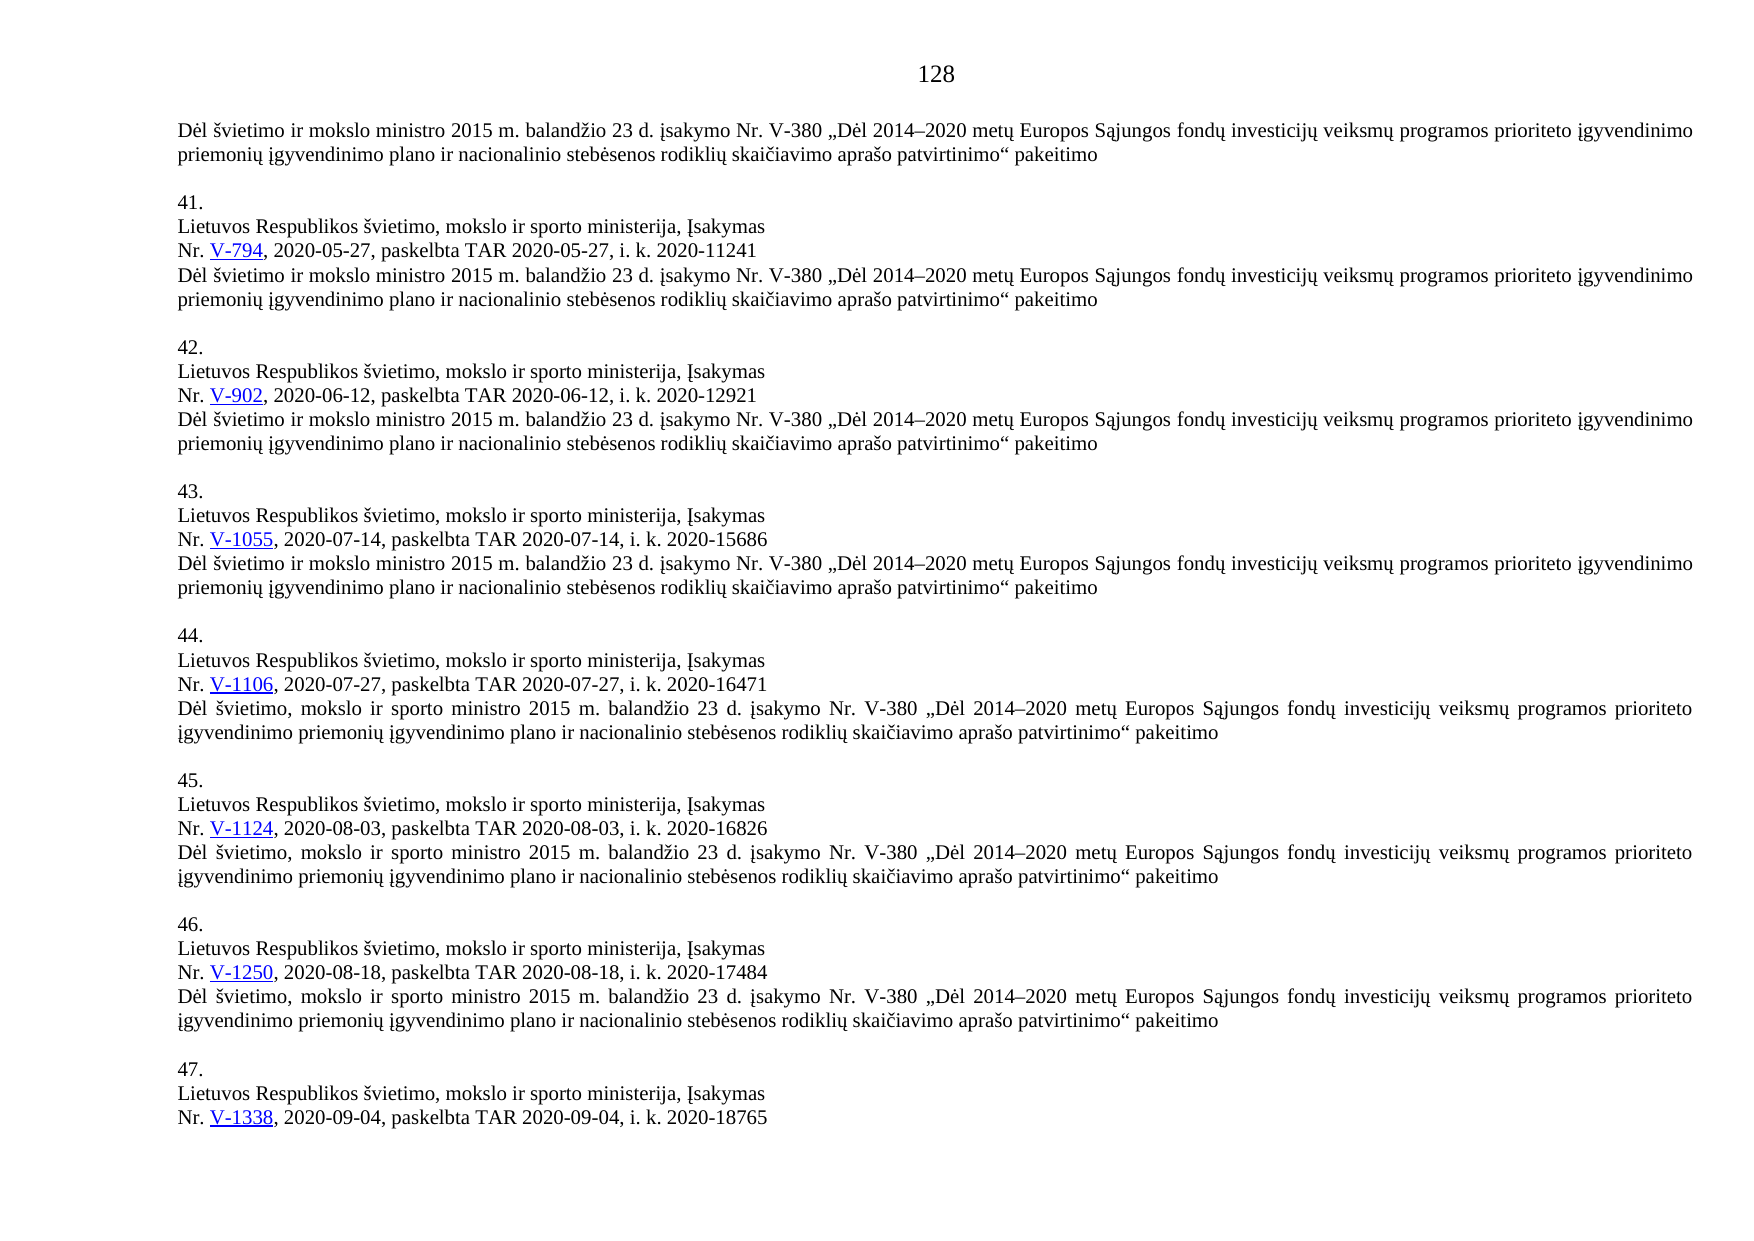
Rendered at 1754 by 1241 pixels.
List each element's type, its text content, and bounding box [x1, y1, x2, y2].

text Nr. V-1338, 2020-09-04, paskelbta TAR 2020-09-04, i. k. 2020-18765 [177, 1105, 1695, 1129]
text Nr. V-1055, 2020-07-14, paskelbta TAR 2020-07-14, i. k. 2020-15686 [177, 527, 1695, 551]
text Dėl švietimo ir mokslo ministro 2015 m. balandžio 23 d. įsakymo Nr. V-380 „Dėl 2014–2020 metų Europos Sąjungos fondų investicijų veiksmų programos prioriteto įgyvendinimo priemonių įgyvendinimo plano ir nacionalinio stebėsenos rodiklių skaičiavimo aprašo patvirtinimo“ pakeitimo [177, 407, 1695, 455]
text Dėl švietimo ir mokslo ministro 2015 m. balandžio 23 d. įsakymo Nr. V-380 „Dėl 2014–2020 metų Europos Sąjungos fondų investicijų veiksmų programos prioriteto įgyvendinimo priemonių įgyvendinimo plano ir nacionalinio stebėsenos rodiklių skaičiavimo aprašo patvirtinimo“ pakeitimo [177, 118, 1695, 166]
text Dėl švietimo ir mokslo ministro 2015 m. balandžio 23 d. įsakymo Nr. V-380 „Dėl 2014–2020 metų Europos Sąjungos fondų investicijų veiksmų programos prioriteto įgyvendinimo priemonių įgyvendinimo plano ir nacionalinio stebėsenos rodiklių skaičiavimo aprašo patvirtinimo“ pakeitimo [177, 262, 1695, 311]
text Lietuvos Respublikos švietimo, mokslo ir sporto ministerija, Įsakymas [177, 503, 1695, 527]
text 43. [177, 479, 1695, 503]
text Lietuvos Respublikos švietimo, mokslo ir sporto ministerija, Įsakymas [177, 936, 1695, 960]
text Lietuvos Respublikos švietimo, mokslo ir sporto ministerija, Įsakymas [177, 359, 1695, 383]
text Nr. V-1250, 2020-08-18, paskelbta TAR 2020-08-18, i. k. 2020-17484 [177, 960, 1695, 984]
text Dėl švietimo, mokslo ir sporto ministro 2015 m. balandžio 23 d. įsakymo Nr. V-380 „Dėl 2014–2020 metų Europos Sąjungos fondų investicijų veiksmų programos prioriteto įgyvendinimo priemonių įgyvendinimo plano ir nacionalinio stebėsenos rodiklių skaičiavimo aprašo patvirtinimo“ pakeitimo [177, 984, 1695, 1032]
text Nr. V-1106, 2020-07-27, paskelbta TAR 2020-07-27, i. k. 2020-16471 [177, 672, 1695, 696]
text 45. [177, 768, 1695, 792]
text Dėl švietimo, mokslo ir sporto ministro 2015 m. balandžio 23 d. įsakymo Nr. V-380 „Dėl 2014–2020 metų Europos Sąjungos fondų investicijų veiksmų programos prioriteto įgyvendinimo priemonių įgyvendinimo plano ir nacionalinio stebėsenos rodiklių skaičiavimo aprašo patvirtinimo“ pakeitimo [177, 840, 1695, 888]
text Nr. V-794, 2020-05-27, paskelbta TAR 2020-05-27, i. k. 2020-11241 [177, 238, 1695, 262]
text Nr. V-902, 2020-06-12, paskelbta TAR 2020-06-12, i. k. 2020-12921 [177, 383, 1695, 407]
text 46. [177, 912, 1695, 936]
text Lietuvos Respublikos švietimo, mokslo ir sporto ministerija, Įsakymas [177, 1081, 1695, 1105]
text Lietuvos Respublikos švietimo, mokslo ir sporto ministerija, Įsakymas [177, 792, 1695, 816]
text 42. [177, 335, 1695, 359]
text 44. [177, 623, 1695, 647]
text Dėl švietimo ir mokslo ministro 2015 m. balandžio 23 d. įsakymo Nr. V-380 „Dėl 2014–2020 metų Europos Sąjungos fondų investicijų veiksmų programos prioriteto įgyvendinimo priemonių įgyvendinimo plano ir nacionalinio stebėsenos rodiklių skaičiavimo aprašo patvirtinimo“ pakeitimo [177, 551, 1695, 599]
text 41. [177, 190, 1695, 214]
text Nr. V-1124, 2020-08-03, paskelbta TAR 2020-08-03, i. k. 2020-16826 [177, 816, 1695, 840]
text Lietuvos Respublikos švietimo, mokslo ir sporto ministerija, Įsakymas [177, 214, 1695, 238]
text Dėl švietimo, mokslo ir sporto ministro 2015 m. balandžio 23 d. įsakymo Nr. V-380 „Dėl 2014–2020 metų Europos Sąjungos fondų investicijų veiksmų programos prioriteto įgyvendinimo priemonių įgyvendinimo plano ir nacionalinio stebėsenos rodiklių skaičiavimo aprašo patvirtinimo“ pakeitimo [177, 696, 1695, 744]
text Lietuvos Respublikos švietimo, mokslo ir sporto ministerija, Įsakymas [177, 647, 1695, 672]
text 47. [177, 1057, 1695, 1081]
